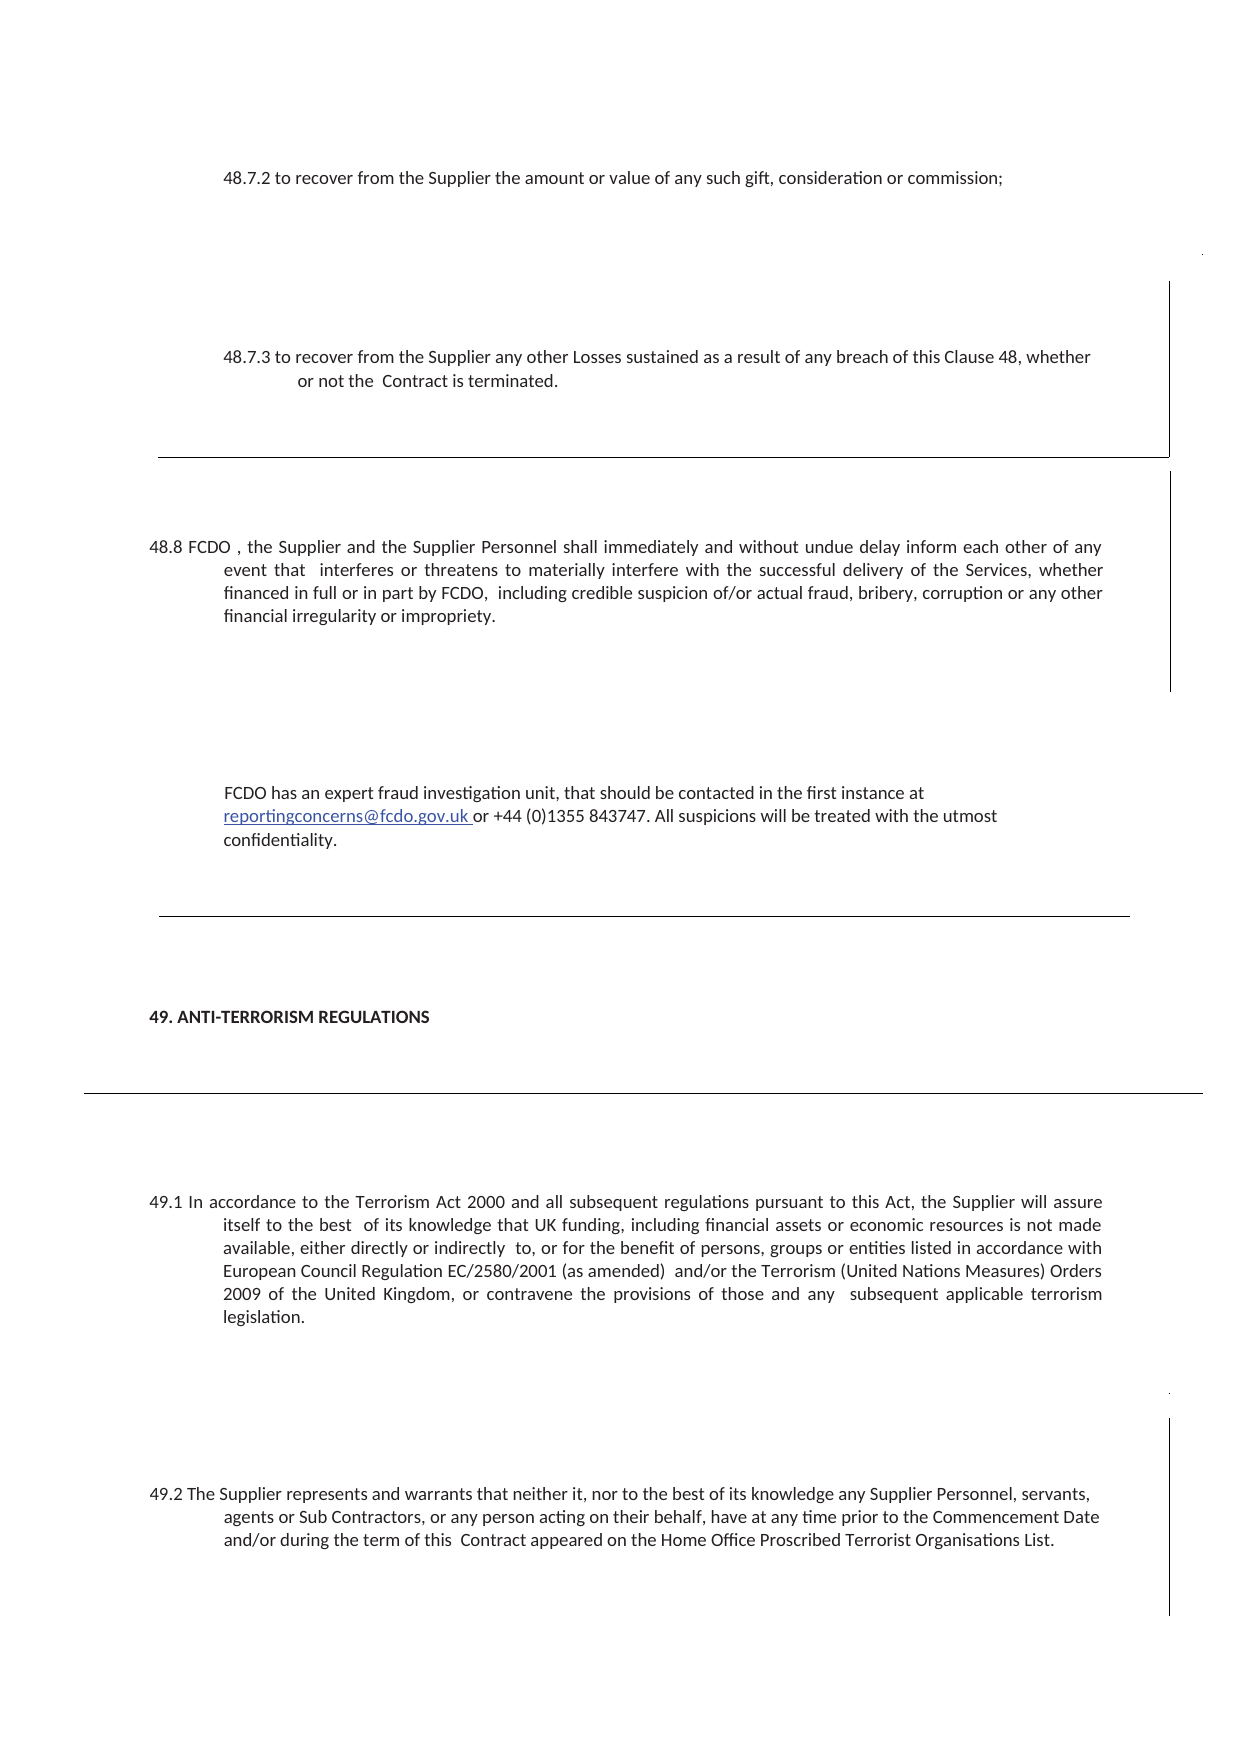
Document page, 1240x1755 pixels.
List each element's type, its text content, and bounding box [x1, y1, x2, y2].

text 49.2 The Supplier represents and warrants that neither it, nor to the best of its knowledge any Supplier Personnel, servants, agents or Sub Contractors, or any person acting on their behalf, have at any time prior to the Commencement Date and/or during the term of this Contract appeared on the Home Office Proscribed Terrorist Organisations List. [85, 1418, 1168, 1616]
text 48.8 FCDO , the Supplier and the Supplier Personnel shall immediately and without undue delay inform each other of any event that interferes or threatens to materially interfere with the successful delivery of the Services, whether financed in full or in part by FCDO, including credible suspicion of/or actual fraud, bribery, corruption or any other financial irregularity or impropriety. [85, 471, 1169, 692]
text 48.7.3 to recover from the Supplier any other Losses sustained as a result of any breach of this Clause 48, whether or not the Contract is terminated. [159, 282, 1168, 456]
text 49. ANTI-TERRORISM REGULATIONS [85, 941, 1202, 1092]
text 48.7.2 to recover from the Supplier the amount or value of any such gift, consideration or commission; [159, 103, 1202, 254]
text FCDO has an expert fraud investigation unit, that should be contacted in the first instance at reportingconcerns@fcdo.gov.uk or +44 (0)1355 843747. All suspicions will be treated with the utmost confidentiality. [159, 718, 1129, 915]
text 49.1 In accordance to the Terrorism Act 2000 and all subsequent regulations pursuant to this Act, the Supplier will assure itself to the best of its knowledge that UK funding, including financial assets or economic resources is not made available, either directly or indirectly to, or for the benefit of persons, groups or entities listed in accordance with European Council Regulation EC/2580/2001 (as amended) and/or the Terrorism (United Nations Measures) Orders 2009 of the United Kingdom, or contravene the provisions of those and any subsequent applicable terrorism legislation. [85, 1127, 1169, 1393]
